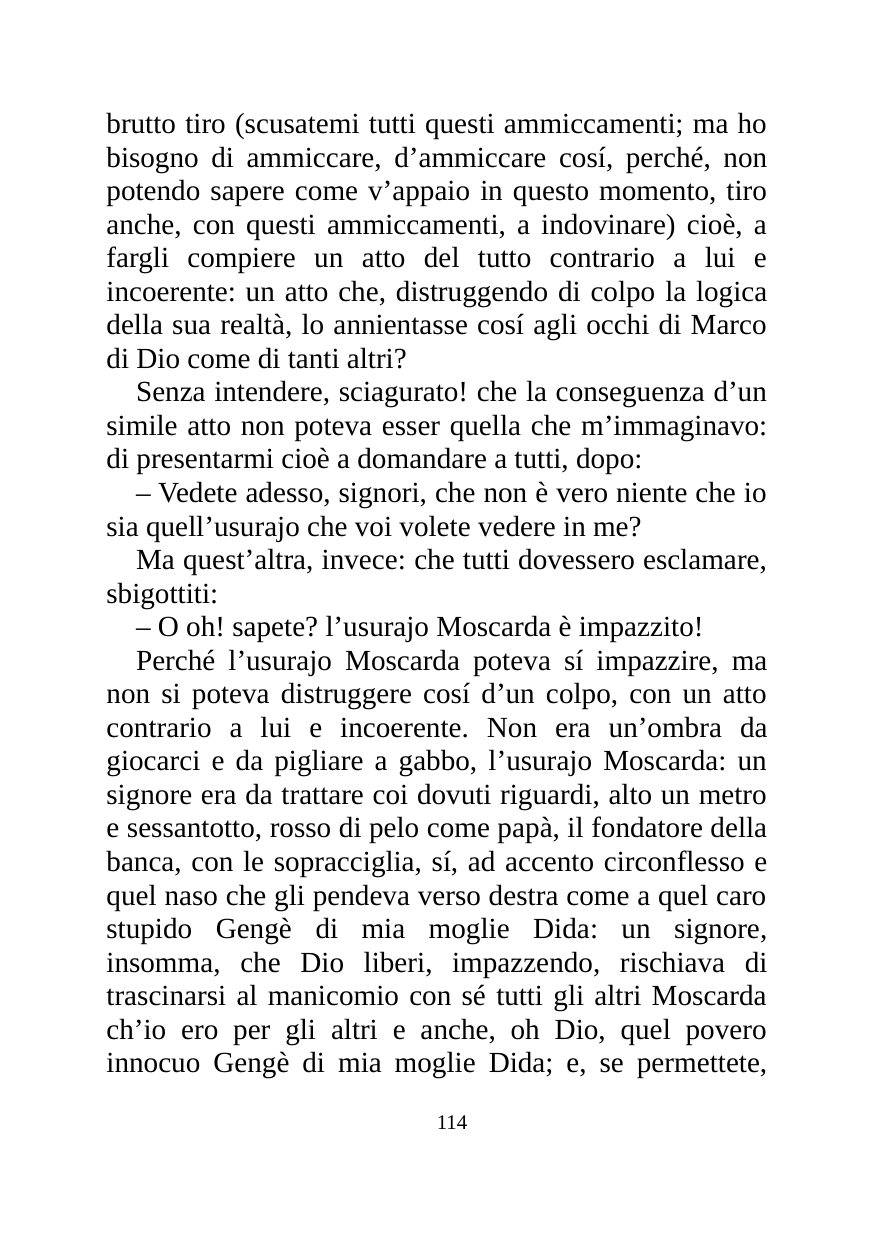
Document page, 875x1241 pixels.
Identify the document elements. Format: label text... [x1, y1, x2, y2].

text – Vedete adesso, signori, che non è vero niente che io sia quell’usurajo che voi volete vedere in me? [106, 475, 768, 542]
text brutto tiro (scusatemi tutti questi ammiccamenti; ma ho bisogno di ammiccare, d’ammiccare cosí, perché, non potendo sapere come v’appaio in questo momento, tiro anche, con questi ammiccamenti, a indovinare) cioè, a fargli compiere un atto del tutto contrario a lui e incoerente: un atto che, distruggendo di colpo la logica della sua realtà, lo annientasse cosí agli occhi di Marco di Dio come di tanti altri? [106, 106, 768, 374]
text Perché l’usurajo Moscarda poteva sí impazzire, ma non si poteva distruggere cosí d’un colpo, con un atto contrario a lui e incoerente. Non era un’ombra da giocarci e da pigliare a gabbo, l’usurajo Moscarda: un signore era da trattare coi dovuti riguardi, alto un metro e sessantotto, rosso di pelo come papà, il fondatore della banca, con le sopracciglia, sí, ad accento circonflesso e quel naso che gli pendeva verso destra come a quel caro stupido Gengè di mia moglie Dida: un signore, insomma, che Dio liberi, impazzendo, rischiava di trascinarsi al manicomio con sé tutti gli altri Moscarda ch’io ero per gli altri e anche, oh Dio, quel povero innocuo Gengè di mia moglie Dida; e, se permettete, [106, 643, 768, 1079]
text Senza intendere, sciagurato! che la conseguenza d’un simile atto non poteva esser quella che m’immaginavo: di presentarmi cioè a domandare a tutti, dopo: [106, 374, 768, 475]
text Ma quest’altra, invece: che tutti dovessero esclamare, sbigottiti: [106, 542, 768, 609]
text – O oh! sapete? l’usurajo Moscarda è impazzito! [106, 609, 768, 643]
